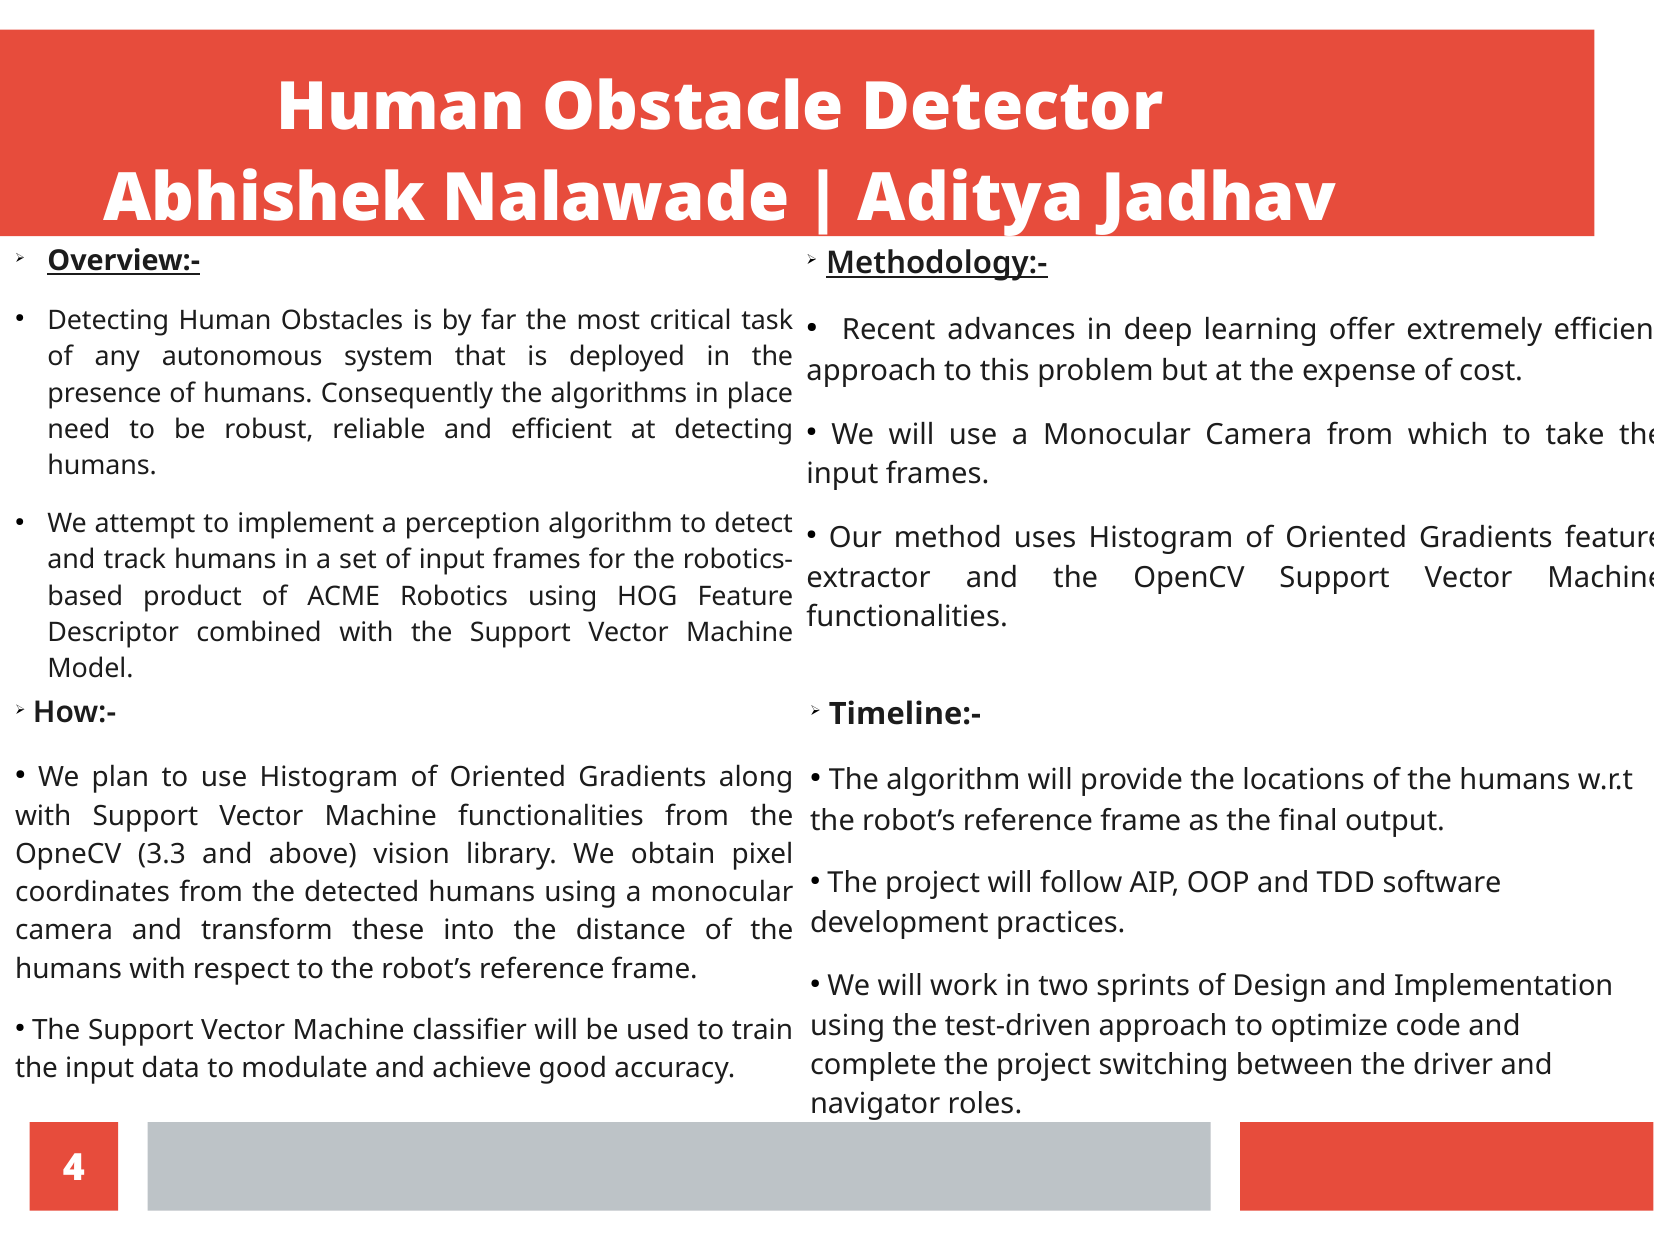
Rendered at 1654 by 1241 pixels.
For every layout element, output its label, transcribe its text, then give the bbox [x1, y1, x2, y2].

title Human Obstacle Detector Abhishek Nalawade | Aditya Jadhav [0, 30, 1654, 241]
list Methodology:- Recent advances in deep learning offer extremely efficient approach to this problem but at the expense of cost. We will use a Monocular Camera from which to take the input frames. Our method uses Histogram of Oriented Gradients feature extractor and the OpenCV Support Vector Machine functionalities. [806, 240, 1654, 691]
list Overview:- Detecting Human Obstacles is by far the most critical task of any autonomous system that is deployed in the presence of humans. Consequently the algorithms in place need to be robust, reliable and efficient at detecting humans. We attempt to implement a perception algorithm to detect and track humans in a set of input frames for the robotics-based product of ACME Robotics using HOG Feature Descriptor combined with the Support Vector Machine Model. [15, 240, 794, 690]
list How:- We plan to use Histogram of Oriented Gradients along with Support Vector Machine functionalities from the OpneCV (3.3 and above) vision library. We obtain pixel coordinates from the detected humans using a monocular camera and transform these into the distance of the humans with respect to the robot’s reference frame. The Support Vector Machine classifier will be used to train the input data to modulate and achieve good accuracy. [15, 690, 794, 1111]
list Timeline:- The algorithm will provide the locations of the humans w.r.t the robot’s reference frame as the final output. The project will follow AIP, OOP and TDD software development practices. We will work in two sprints of Design and Implementation using the test-driven approach to optimize code and complete the project switching between the driver and navigator roles. [810, 690, 1651, 1126]
